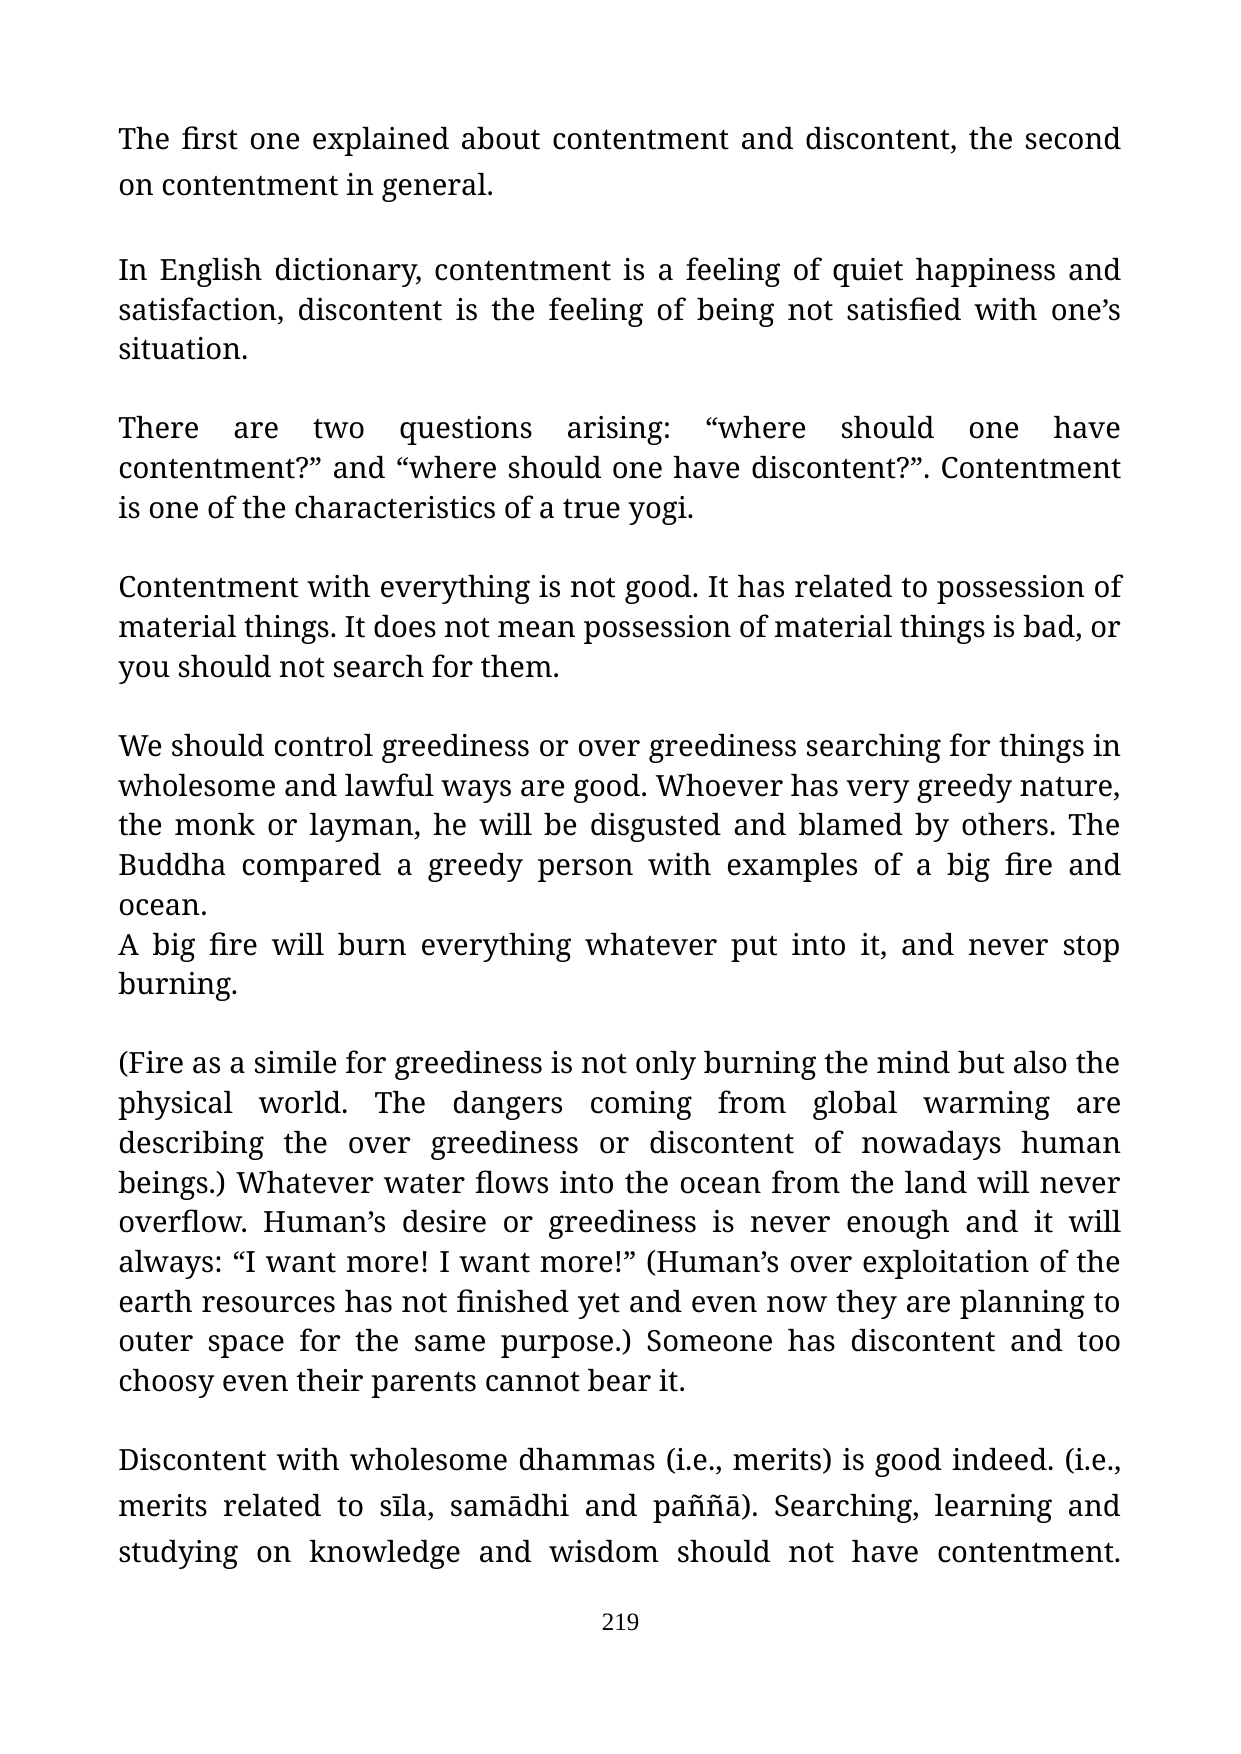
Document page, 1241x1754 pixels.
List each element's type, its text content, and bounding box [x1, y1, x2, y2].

text There are two questions arising: “where should one have contentment?” and “where should one have discontent?”. Contentment is one of the characteristics of a true yogi. [118, 408, 1122, 527]
text A big fire will burn everything whatever put into it, and never stop burning. [118, 924, 1122, 1003]
text Discontent with wholesome dhammas (i.e., merits) is good indeed. (i.e., merits related to sīla, samādhi and paññā). Searching, learning and studying on knowledge and wisdom should not have contentment. [118, 1440, 1122, 1571]
text Contentment with everything is not good. It has related to possession of material things. It does not mean possession of material things is bad, or you should not search for them. [118, 567, 1122, 686]
text (Fire as a simile for greediness is not only burning the mind but also the physical world. The dangers coming from global warming are describing the over greediness or discontent of nowadays human beings.) Whatever water flows into the ocean from the land will never overflow. Human’s desire or greediness is never enough and it will always: “I want more! I want more!” (Human’s over exploitation of the earth resources has not finished yet and even now they are planning to outer space for the same purpose.) Someone has discontent and too choosy even their parents cannot bear it. [118, 1043, 1122, 1400]
text In English dictionary, contentment is a feeling of quiet happiness and satisfaction, discontent is the feeling of being not satisfied with one’s situation. [118, 249, 1122, 368]
text We should control greediness or over greediness searching for things in wholesome and lawful ways are good. Whoever has very greedy nature, the monk or layman, he will be disgusted and blamed by others. The Buddha compared a greedy person with examples of a big fire and ocean. [118, 725, 1122, 924]
text The first one explained about contentment and discontent, the second on contentment in general. [118, 118, 1122, 203]
